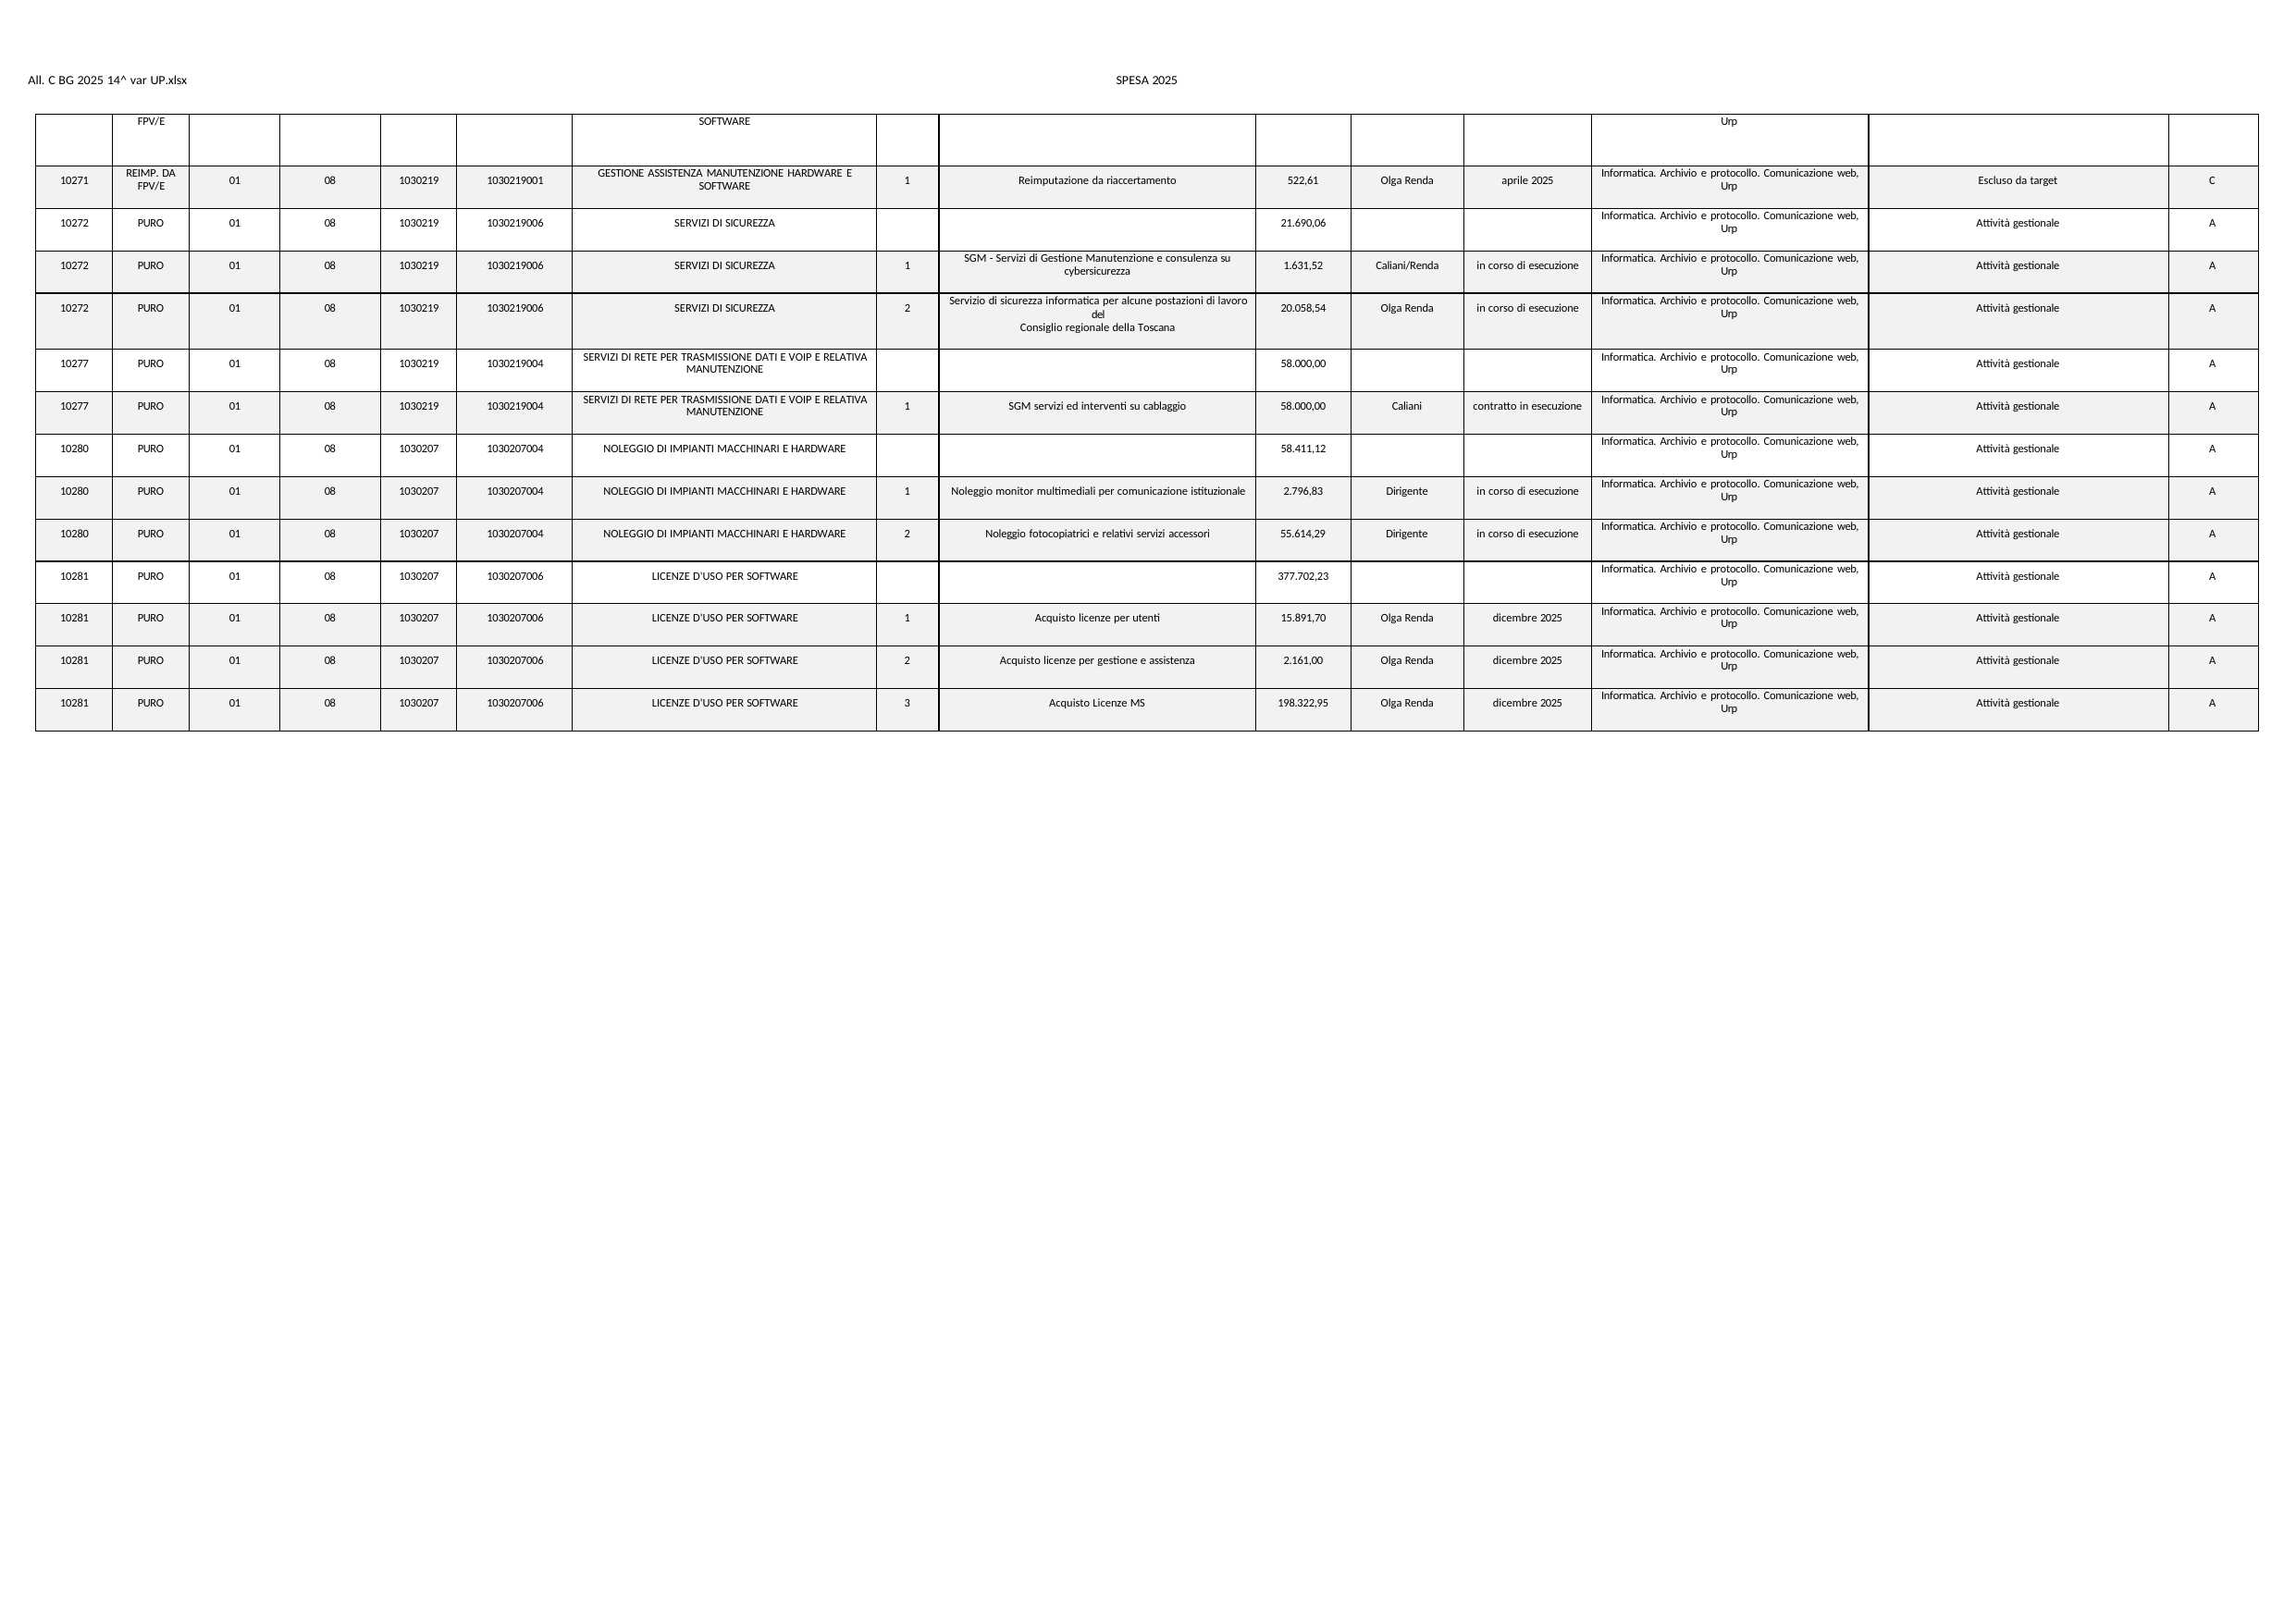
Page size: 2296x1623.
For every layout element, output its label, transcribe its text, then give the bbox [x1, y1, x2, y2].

table_cell 1030219 [381, 209, 456, 251]
table_cell 10280 [36, 477, 112, 519]
table_cell Attività gestionale [1870, 294, 2168, 349]
table_cell 1 [877, 252, 938, 292]
table_cell Informatica. Archivio e protocollo. Comunicazione web, Urp [1592, 689, 1868, 731]
table_cell SERVIZI DI RETE PER TRASMISSIONE DATI E VOIP E RELATIVA MANUTENZIONE [573, 350, 876, 391]
table_cell Servizio di sicurezza informatica per alcune postazioni di lavoro del Consiglio regionale della Toscana [940, 294, 1255, 349]
table_cell 2.796,83 [1256, 477, 1351, 519]
table_cell LICENZE D'USO PER SOFTWARE [573, 689, 876, 731]
table_cell 01 [190, 435, 279, 476]
table_cell FPV/E [113, 115, 189, 166]
table_cell A [2169, 392, 2258, 434]
table_cell 01 [190, 689, 279, 731]
table_cell Informatica. Archivio e protocollo. Comunicazione web, Urp [1592, 392, 1868, 434]
table_cell dicembre 2025 [1464, 646, 1591, 688]
table_cell 08 [280, 252, 380, 292]
table_cell [190, 115, 279, 166]
table_cell [940, 209, 1255, 251]
table_cell SERVIZI DI SICUREZZA [573, 294, 876, 349]
table_cell A [2169, 604, 2258, 646]
table_cell Olga Renda [1352, 689, 1463, 731]
table_cell aprile 2025 [1464, 166, 1591, 208]
table_cell Attività gestionale [1870, 604, 2168, 646]
table_cell 2 [877, 646, 938, 688]
table_cell [1352, 209, 1463, 251]
table_cell 08 [280, 435, 380, 476]
table_cell NOLEGGIO DI IMPIANTI MACCHINARI E HARDWARE [573, 435, 876, 476]
table_cell PURO [113, 209, 189, 251]
table_cell 1030219 [381, 166, 456, 208]
table_cell 1030219 [381, 252, 456, 292]
table_cell 1030219006 [457, 294, 572, 349]
table_cell 08 [280, 520, 380, 560]
table_cell 10277 [36, 392, 112, 434]
table_cell 08 [280, 689, 380, 731]
table_cell 58.411,12 [1256, 435, 1351, 476]
table_cell GESTIONE ASSISTENZA MANUTENZIONE HARDWARE E SOFTWARE [573, 166, 876, 208]
table_cell [2169, 115, 2258, 166]
table_cell 1030207 [381, 646, 456, 688]
table_cell Informatica. Archivio e protocollo. Comunicazione web, Urp [1592, 350, 1868, 391]
table_cell 1030207 [381, 562, 456, 603]
table_cell Attività gestionale [1870, 435, 2168, 476]
table_cell 10281 [36, 562, 112, 603]
table_cell Attività gestionale [1870, 477, 2168, 519]
table_cell SGM servizi ed interventi su cablaggio [940, 392, 1255, 434]
table_cell A [2169, 646, 2258, 688]
table_cell Informatica. Archivio e protocollo. Comunicazione web, Urp [1592, 294, 1868, 349]
table_cell Attività gestionale [1870, 646, 2168, 688]
table_cell [877, 435, 938, 476]
table_cell Acquisto licenze per gestione e assistenza [940, 646, 1255, 688]
table_cell 01 [190, 604, 279, 646]
table_cell 08 [280, 477, 380, 519]
table_cell 10272 [36, 294, 112, 349]
table_cell REIMP. DA FPV/E [113, 166, 189, 208]
table_cell Caliani/Renda [1352, 252, 1463, 292]
table_cell [1352, 115, 1463, 166]
table_cell [1464, 350, 1591, 391]
table_cell 3 [877, 689, 938, 731]
table_cell Informatica. Archivio e protocollo. Comunicazione web, Urp [1592, 477, 1868, 519]
table_cell 01 [190, 209, 279, 251]
table_cell 1030219 [381, 350, 456, 391]
table_cell [1870, 115, 2168, 166]
table_cell 1030219006 [457, 252, 572, 292]
table_cell A [2169, 689, 2258, 731]
table_cell 01 [190, 562, 279, 603]
table_cell Urp [1592, 115, 1868, 166]
table_cell SGM - Servizi di Gestione Manutenzione e consulenza su cybersicurezza [940, 252, 1255, 292]
table_cell 08 [280, 294, 380, 349]
table_cell 08 [280, 604, 380, 646]
table_cell dicembre 2025 [1464, 604, 1591, 646]
table_cell 10272 [36, 209, 112, 251]
table_cell 01 [190, 392, 279, 434]
table_cell Olga Renda [1352, 166, 1463, 208]
table_cell LICENZE D'USO PER SOFTWARE [573, 646, 876, 688]
table_cell [1464, 115, 1591, 166]
table_cell 10272 [36, 252, 112, 292]
table_cell A [2169, 209, 2258, 251]
table_cell Attività gestionale [1870, 252, 2168, 292]
table_cell 2 [877, 294, 938, 349]
table_cell SOFTWARE [573, 115, 876, 166]
table_cell PURO [113, 604, 189, 646]
table_cell A [2169, 562, 2258, 603]
table_cell [457, 115, 572, 166]
table_cell Attività gestionale [1870, 562, 2168, 603]
table_cell 08 [280, 562, 380, 603]
table_cell 1030207006 [457, 646, 572, 688]
table_cell [940, 350, 1255, 391]
table_cell PURO [113, 294, 189, 349]
table_cell [1352, 350, 1463, 391]
table_cell Reimputazione da riaccertamento [940, 166, 1255, 208]
table_cell 08 [280, 350, 380, 391]
table_cell [940, 562, 1255, 603]
table_cell Acquisto licenze per utenti [940, 604, 1255, 646]
table_cell 522,61 [1256, 166, 1351, 208]
table_cell A [2169, 252, 2258, 292]
table_cell [36, 115, 112, 166]
table_cell [940, 435, 1255, 476]
table_cell SERVIZI DI SICUREZZA [573, 252, 876, 292]
table_cell 55.614,29 [1256, 520, 1351, 560]
table_cell PURO [113, 435, 189, 476]
table_cell 1.631,52 [1256, 252, 1351, 292]
table_cell Escluso da target [1870, 166, 2168, 208]
table_cell A [2169, 294, 2258, 349]
table_cell Olga Renda [1352, 294, 1463, 349]
table_cell 01 [190, 646, 279, 688]
table_cell 15.891,70 [1256, 604, 1351, 646]
table_cell 377.702,23 [1256, 562, 1351, 603]
table_cell [877, 350, 938, 391]
table_cell in corso di esecuzione [1464, 294, 1591, 349]
table_cell 01 [190, 350, 279, 391]
table_cell 01 [190, 252, 279, 292]
table_cell 1 [877, 477, 938, 519]
table_cell SERVIZI DI RETE PER TRASMISSIONE DATI E VOIP E RELATIVA MANUTENZIONE [573, 392, 876, 434]
table_cell 1030219006 [457, 209, 572, 251]
table_cell 58.000,00 [1256, 350, 1351, 391]
table_cell [1464, 435, 1591, 476]
table_cell NOLEGGIO DI IMPIANTI MACCHINARI E HARDWARE [573, 477, 876, 519]
table_cell SERVIZI DI SICUREZZA [573, 209, 876, 251]
table_cell [877, 115, 938, 166]
table_cell 1030219004 [457, 350, 572, 391]
table_cell LICENZE D'USO PER SOFTWARE [573, 562, 876, 603]
table_cell Informatica. Archivio e protocollo. Comunicazione web, Urp [1592, 252, 1868, 292]
table_cell 1030207 [381, 604, 456, 646]
table_cell 1030207004 [457, 520, 572, 560]
table_cell A [2169, 435, 2258, 476]
table_cell in corso di esecuzione [1464, 252, 1591, 292]
table_cell Dirigente [1352, 477, 1463, 519]
table_cell 10280 [36, 435, 112, 476]
table_cell Attività gestionale [1870, 520, 2168, 560]
table_cell 08 [280, 392, 380, 434]
table_cell 1030207 [381, 520, 456, 560]
table_cell 21.690,06 [1256, 209, 1351, 251]
table_cell dicembre 2025 [1464, 689, 1591, 731]
table_cell LICENZE D'USO PER SOFTWARE [573, 604, 876, 646]
table_cell in corso di esecuzione [1464, 520, 1591, 560]
table_cell PURO [113, 689, 189, 731]
table_cell PURO [113, 646, 189, 688]
table_cell PURO [113, 392, 189, 434]
table_cell Dirigente [1352, 520, 1463, 560]
table_cell [1352, 435, 1463, 476]
table_cell contratto in esecuzione [1464, 392, 1591, 434]
table_cell 10281 [36, 604, 112, 646]
table_cell 58.000,00 [1256, 392, 1351, 434]
table_cell Informatica. Archivio e protocollo. Comunicazione web, Urp [1592, 646, 1868, 688]
table_cell [1256, 115, 1351, 166]
table_cell 1030207 [381, 477, 456, 519]
table_cell 20.058,54 [1256, 294, 1351, 349]
table_cell 1030219 [381, 392, 456, 434]
table_cell [1352, 562, 1463, 603]
table_cell Acquisto Licenze MS [940, 689, 1255, 731]
table_cell Attività gestionale [1870, 209, 2168, 251]
table_cell [1464, 209, 1591, 251]
table_cell 01 [190, 477, 279, 519]
table_cell 1030207004 [457, 435, 572, 476]
table_cell [877, 562, 938, 603]
table_cell 10281 [36, 646, 112, 688]
table_cell Olga Renda [1352, 646, 1463, 688]
table_cell Informatica. Archivio e protocollo. Comunicazione web, Urp [1592, 520, 1868, 560]
table_cell 1030219004 [457, 392, 572, 434]
table_cell Informatica. Archivio e protocollo. Comunicazione web, Urp [1592, 604, 1868, 646]
table_cell 08 [280, 646, 380, 688]
table_cell 1030207006 [457, 604, 572, 646]
table_cell Attività gestionale [1870, 689, 2168, 731]
table_cell Olga Renda [1352, 604, 1463, 646]
table_cell 198.322,95 [1256, 689, 1351, 731]
table_cell [381, 115, 456, 166]
table_cell Informatica. Archivio e protocollo. Comunicazione web, Urp [1592, 166, 1868, 208]
table_cell Noleggio monitor multimediali per comunicazione istituzionale [940, 477, 1255, 519]
table_cell 08 [280, 209, 380, 251]
table_cell Informatica. Archivio e protocollo. Comunicazione web, Urp [1592, 209, 1868, 251]
table_cell [1464, 562, 1591, 603]
table_cell A [2169, 477, 2258, 519]
table_cell 01 [190, 294, 279, 349]
table_cell 10280 [36, 520, 112, 560]
table_cell [877, 209, 938, 251]
table_cell Informatica. Archivio e protocollo. Comunicazione web, Urp [1592, 435, 1868, 476]
table_cell 10281 [36, 689, 112, 731]
table_cell 10271 [36, 166, 112, 208]
table_cell 2 [877, 520, 938, 560]
table_cell C [2169, 166, 2258, 208]
table_cell 1030219001 [457, 166, 572, 208]
table_cell Caliani [1352, 392, 1463, 434]
table_cell Attività gestionale [1870, 392, 2168, 434]
table_cell 1030219 [381, 294, 456, 349]
table_cell 1 [877, 392, 938, 434]
table_cell 1030207006 [457, 689, 572, 731]
table_cell Attività gestionale [1870, 350, 2168, 391]
table_cell A [2169, 520, 2258, 560]
table_cell in corso di esecuzione [1464, 477, 1591, 519]
table_cell 08 [280, 166, 380, 208]
table_cell Informatica. Archivio e protocollo. Comunicazione web, Urp [1592, 562, 1868, 603]
table_cell PURO [113, 520, 189, 560]
table_cell 1 [877, 166, 938, 208]
table_cell [280, 115, 380, 166]
table_cell PURO [113, 477, 189, 519]
table_cell 1030207 [381, 689, 456, 731]
table_cell A [2169, 350, 2258, 391]
table_cell [940, 115, 1255, 166]
table_cell PURO [113, 252, 189, 292]
table_cell 01 [190, 166, 279, 208]
table_cell Noleggio fotocopiatrici e relativi servizi accessori [940, 520, 1255, 560]
table_cell 01 [190, 520, 279, 560]
table_cell 1 [877, 604, 938, 646]
table_cell 2.161,00 [1256, 646, 1351, 688]
table_cell 1030207006 [457, 562, 572, 603]
table_cell 1030207004 [457, 477, 572, 519]
table_cell NOLEGGIO DI IMPIANTI MACCHINARI E HARDWARE [573, 520, 876, 560]
table_cell PURO [113, 562, 189, 603]
table_cell 10277 [36, 350, 112, 391]
table_cell 1030207 [381, 435, 456, 476]
table_cell PURO [113, 350, 189, 391]
